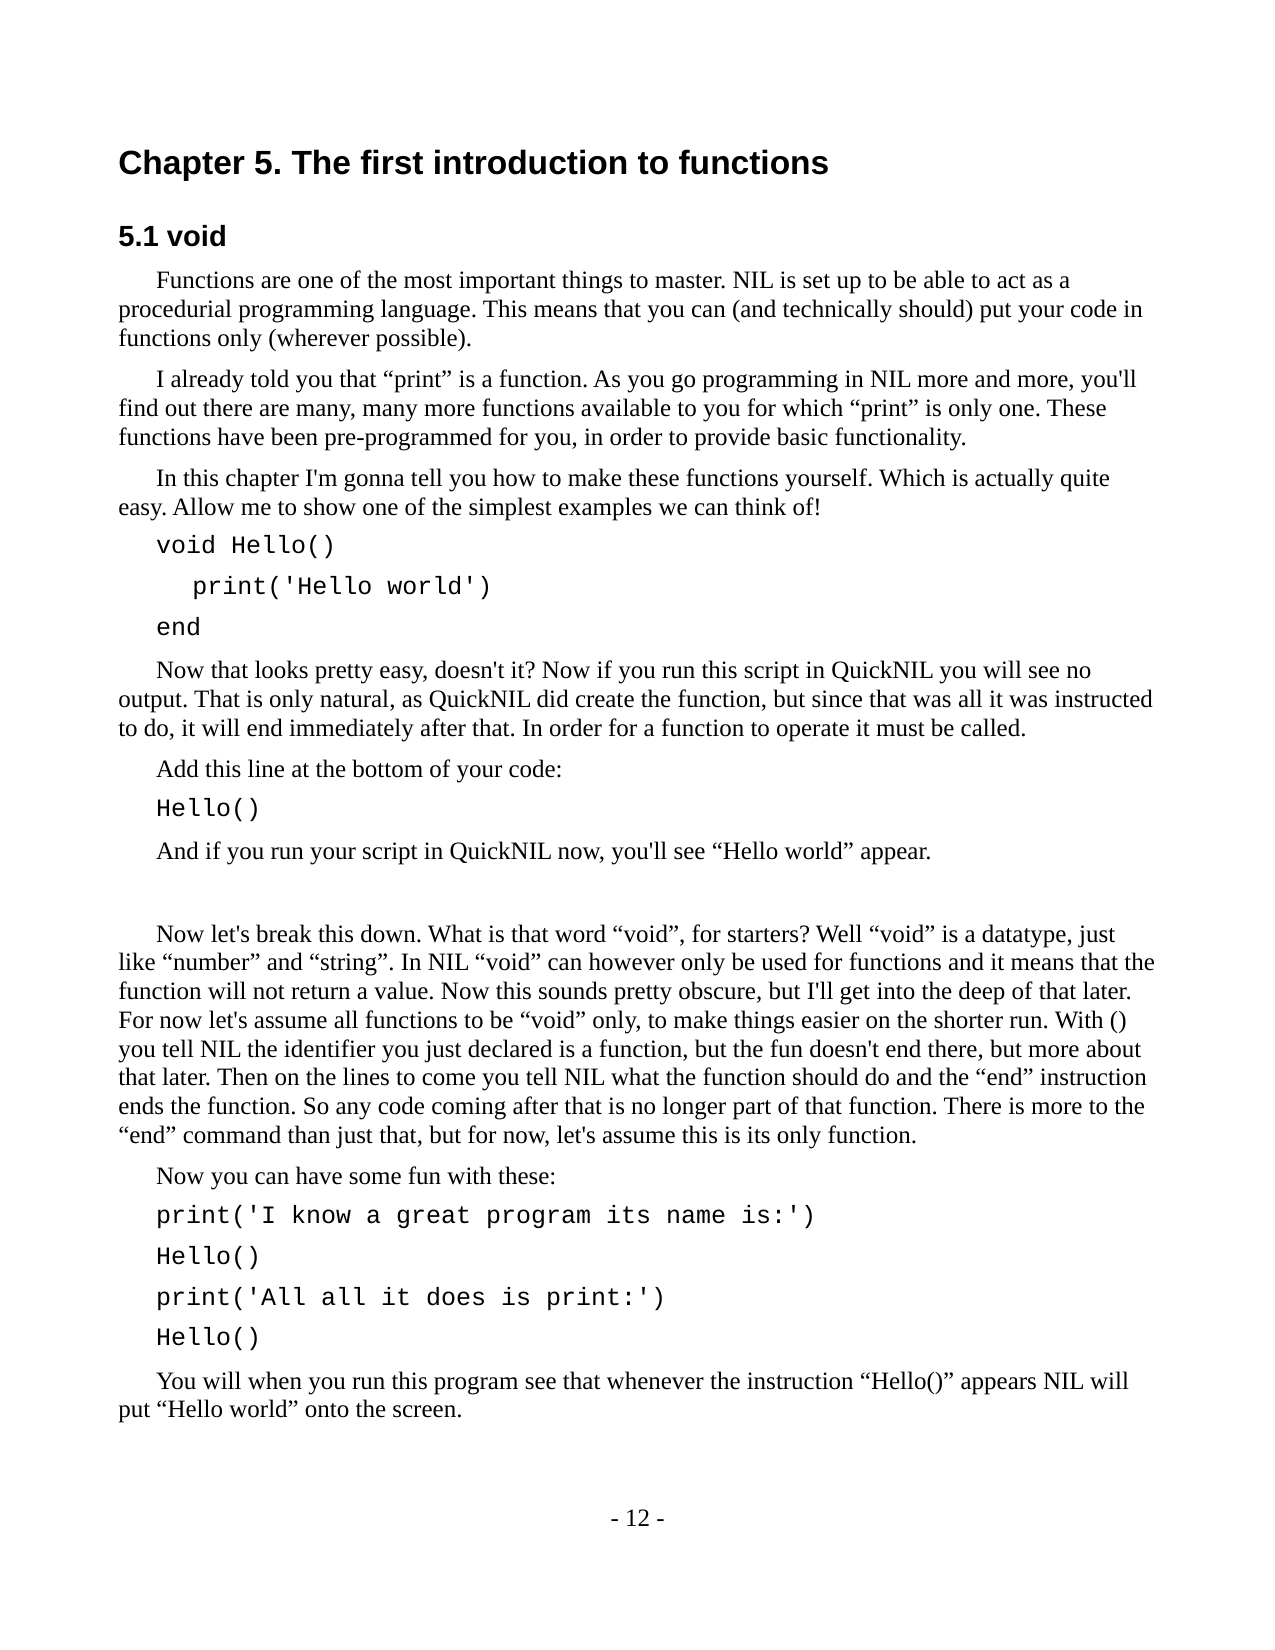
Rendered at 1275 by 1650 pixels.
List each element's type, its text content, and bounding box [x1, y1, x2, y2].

text Now let's break this down. What is that word “void”, for starters? Well “void” is a datatype, just like “number” and “string”. In NIL “void” can however only be used for functions and it means that the function will not return a value. Now this sounds pretty obscure, but I'll get into the deep of that later. For now let's assume all functions to be “void” only, to make things easier on the shorter run. With () you tell NIL the identifier you just declared is a function, but the fun doesn't end there, but more about that later. Then on the lines to come you tell NIL what the function should do and the “end” instruction ends the function. So any code coming after that is no longer part of that function. There is more to the “end” command than just that, but for now, let's assume this is its only function. [118, 919, 1157, 1149]
text Functions are one of the most important things to master. NIL is set up to be able to act as a procedurial programming language. This means that you can (and technically should) put your code in functions only (wherever possible). [118, 265, 1157, 352]
text Now that looks pretty easy, doesn't it? Now if you run this script in QuickNIL you will see no output. That is only natural, as QuickNIL did create the function, but since that was all it was instructed to do, it will end immediately after that. In order for a function to operate it must be called. [118, 655, 1157, 742]
text I already told you that “print” is a function. As you go programming in NIL more and more, you'll find out there are many, many more functions available to you for which “print” is only one. These functions have been pre-programmed for you, in order to provide basic functionality. [118, 364, 1157, 450]
text end [118, 614, 1157, 643]
text Hello() [118, 1243, 1157, 1272]
text Hello() [118, 1325, 1157, 1353]
text Hello() [118, 795, 1157, 824]
text In this chapter I'm gonna tell you how to make these functions yourself. Which is actually quite easy. Allow me to show one of the simplest examples we can think of! [118, 463, 1157, 520]
text print('All all it does is print:') [118, 1284, 1157, 1312]
subtitle Chapter 5. The first introduction to functions [118, 143, 1157, 182]
text print('Hello world') [118, 574, 1157, 602]
text Add this line at the bottom of your code: [118, 754, 1157, 783]
text You will when you run this program see that whenever the instruction “Hello()” appears NIL will put “Hello world” onto the screen. [118, 1366, 1157, 1423]
text void Hello() [118, 533, 1157, 561]
text print('I know a great program its name is:') [118, 1202, 1157, 1231]
text Now you can have some fun with these: [118, 1161, 1157, 1190]
subtitle 5.1 void [118, 219, 1157, 253]
text And if you run your script in QuickNIL now, you'll see “Hello world” appear. [118, 836, 1157, 865]
